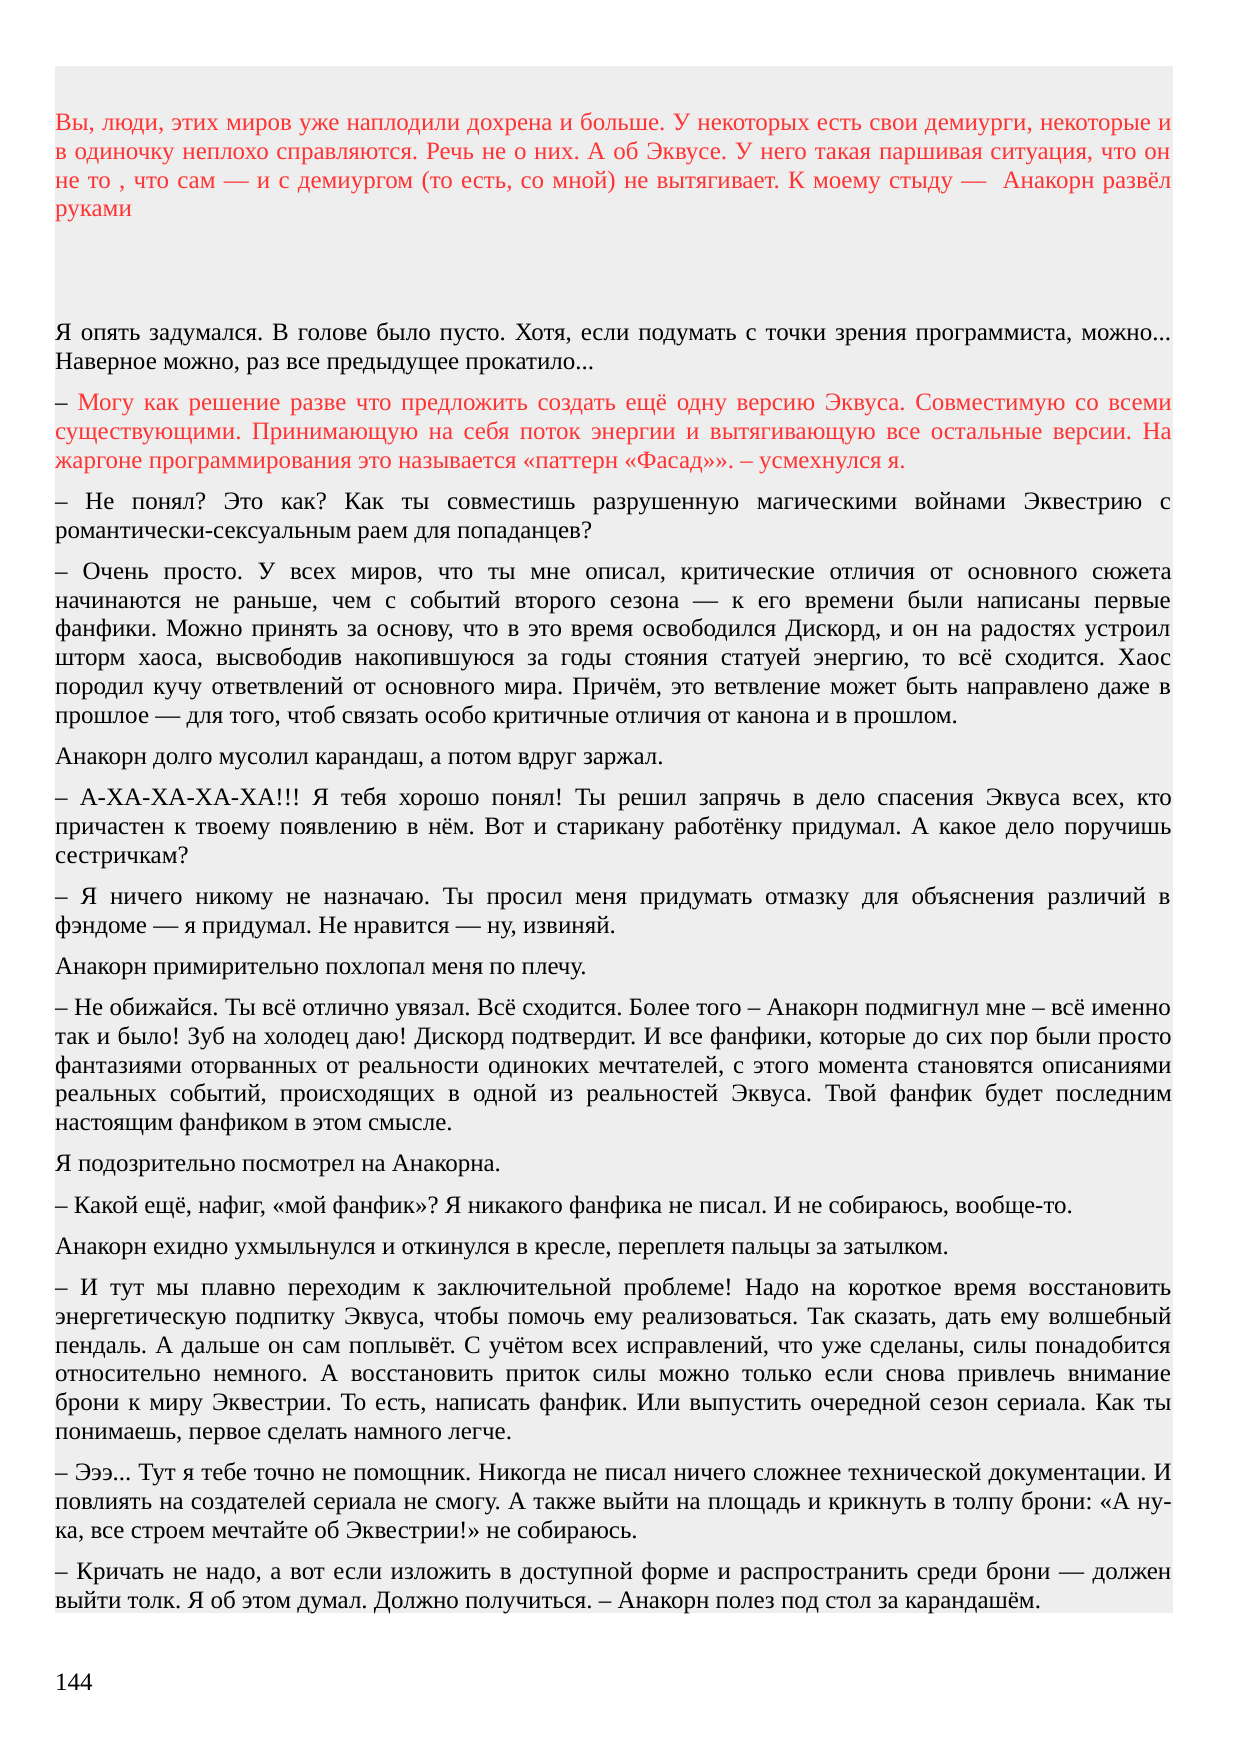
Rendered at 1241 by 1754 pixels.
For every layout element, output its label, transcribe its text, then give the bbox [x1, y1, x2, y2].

text Я подозрительно посмотрел на Анакорна. [55, 1148, 1173, 1177]
text Вы, люди, этих миров уже наплодили дохрена и больше. У некоторых есть свои демиурги, некоторые и в одиночку неплохо справляются. Речь не о них. А об Эквусе. У него такая паршивая ситуация, что он не то , что сам — и с демиургом (то есть, со мной) не вытягивает. К моему стыду — Анакорн развёл руками [55, 107, 1173, 222]
text – Кричать не надо, а вот если изложить в доступной форме и распространить среди брони — должен выйти толк. Я об этом думал. Должно получиться. – Анакорн полез под стол за карандашём. [55, 1556, 1173, 1613]
text – Очень просто. У всех миров, что ты мне описал, критические отличия от основного сюжета начинаются не раньше, чем с событий второго сезона — к его времени были написаны первые фанфики. Можно принять за основу, что в это время освободился Дискорд, и он на радостях устроил шторм хаоса, высвободив накопившуюся за годы стояния статуей энергию, то всё сходится. Хаос породил кучу ответвлений от основного мира. Причём, это ветвление может быть направлено даже в прошлое — для того, чтоб связать особо критичные отличия от канона и в прошлом. [55, 556, 1173, 728]
text – Не понял? Это как? Как ты совместишь разрушенную магическими войнами Эквестрию с романтически-сексуальным раем для попаданцев? [55, 486, 1173, 543]
text Анакорн ехидно ухмыльнулся и откинулся в кресле, переплетя пальцы за затылком. [55, 1231, 1173, 1260]
text – Могу как решение разве что предложить создать ещё одну версию Эквуса. Совместимую со всеми существующими. Принимающую на себя поток энергии и вытягивающую все остальные версии. На жаргоне программирования это называется «паттерн «Фасад»». – усмехнулся я. [55, 387, 1173, 473]
text – Я ничего никому не назначаю. Ты просил меня придумать отмазку для объяснения различий в фэндоме — я придумал. Не нравится — ну, извиняй. [55, 881, 1173, 938]
text – Эээ... Тут я тебе точно не помощник. Никогда не писал ничего сложнее технической документации. И повлиять на создателей сериала не смогу. А также выйти на площадь и крикнуть в толпу брони: «А ну-ка, все строем мечтайте об Эквестрии!» не собираюсь. [55, 1457, 1173, 1543]
text Анакорн примирительно похлопал меня по плечу. [55, 951, 1173, 980]
text – И тут мы плавно переходим к заключительной проблеме! Надо на короткое время восстановить энергетическую подпитку Эквуса, чтобы помочь ему реализоваться. Так сказать, дать ему волшебный пендаль. А дальше он сам поплывёт. С учётом всех исправлений, что уже сделаны, силы понадобится относительно немного. А восстановить приток силы можно только если снова привлечь внимание брони к миру Эквестрии. То есть, написать фанфик. Или выпустить очередной сезон сериала. Как ты понимаешь, первое сделать намного легче. [55, 1272, 1173, 1445]
text – А-ХА-ХА-ХА-ХА!!! Я тебя хорошо понял! Ты решил запрячь в дело спасения Эквуса всех, кто причастен к твоему появлению в нём. Вот и старикану работёнку придумал. А какое дело поручишь сестричкам? [55, 782, 1173, 868]
text Анакорн долго мусолил карандаш, а потом вдруг заржал. [55, 741, 1173, 770]
text – Какой ещё, нафиг, «мой фанфик»? Я никакого фанфика не писал. И не собираюсь, вообще-то. [55, 1190, 1173, 1218]
text Я опять задумался. В голове было пусто. Хотя, если подумать с точки зрения программиста, можно... Наверное можно, раз все предыдущее прокатило... [55, 317, 1173, 375]
text – Не обижайся. Ты всё отлично увязал. Всё сходится. Более того – Анакорн подмигнул мне – всё именно так и было! Зуб на холодец даю! Дискорд подтвердит. И все фанфики, которые до сих пор были просто фантазиями оторванных от реальности одиноких мечтателей, с этого момента становятся описаниями реальных событий, происходящих в одной из реальностей Эквуса. Твой фанфик будет последним настоящим фанфиком в этом смысле. [55, 992, 1173, 1136]
